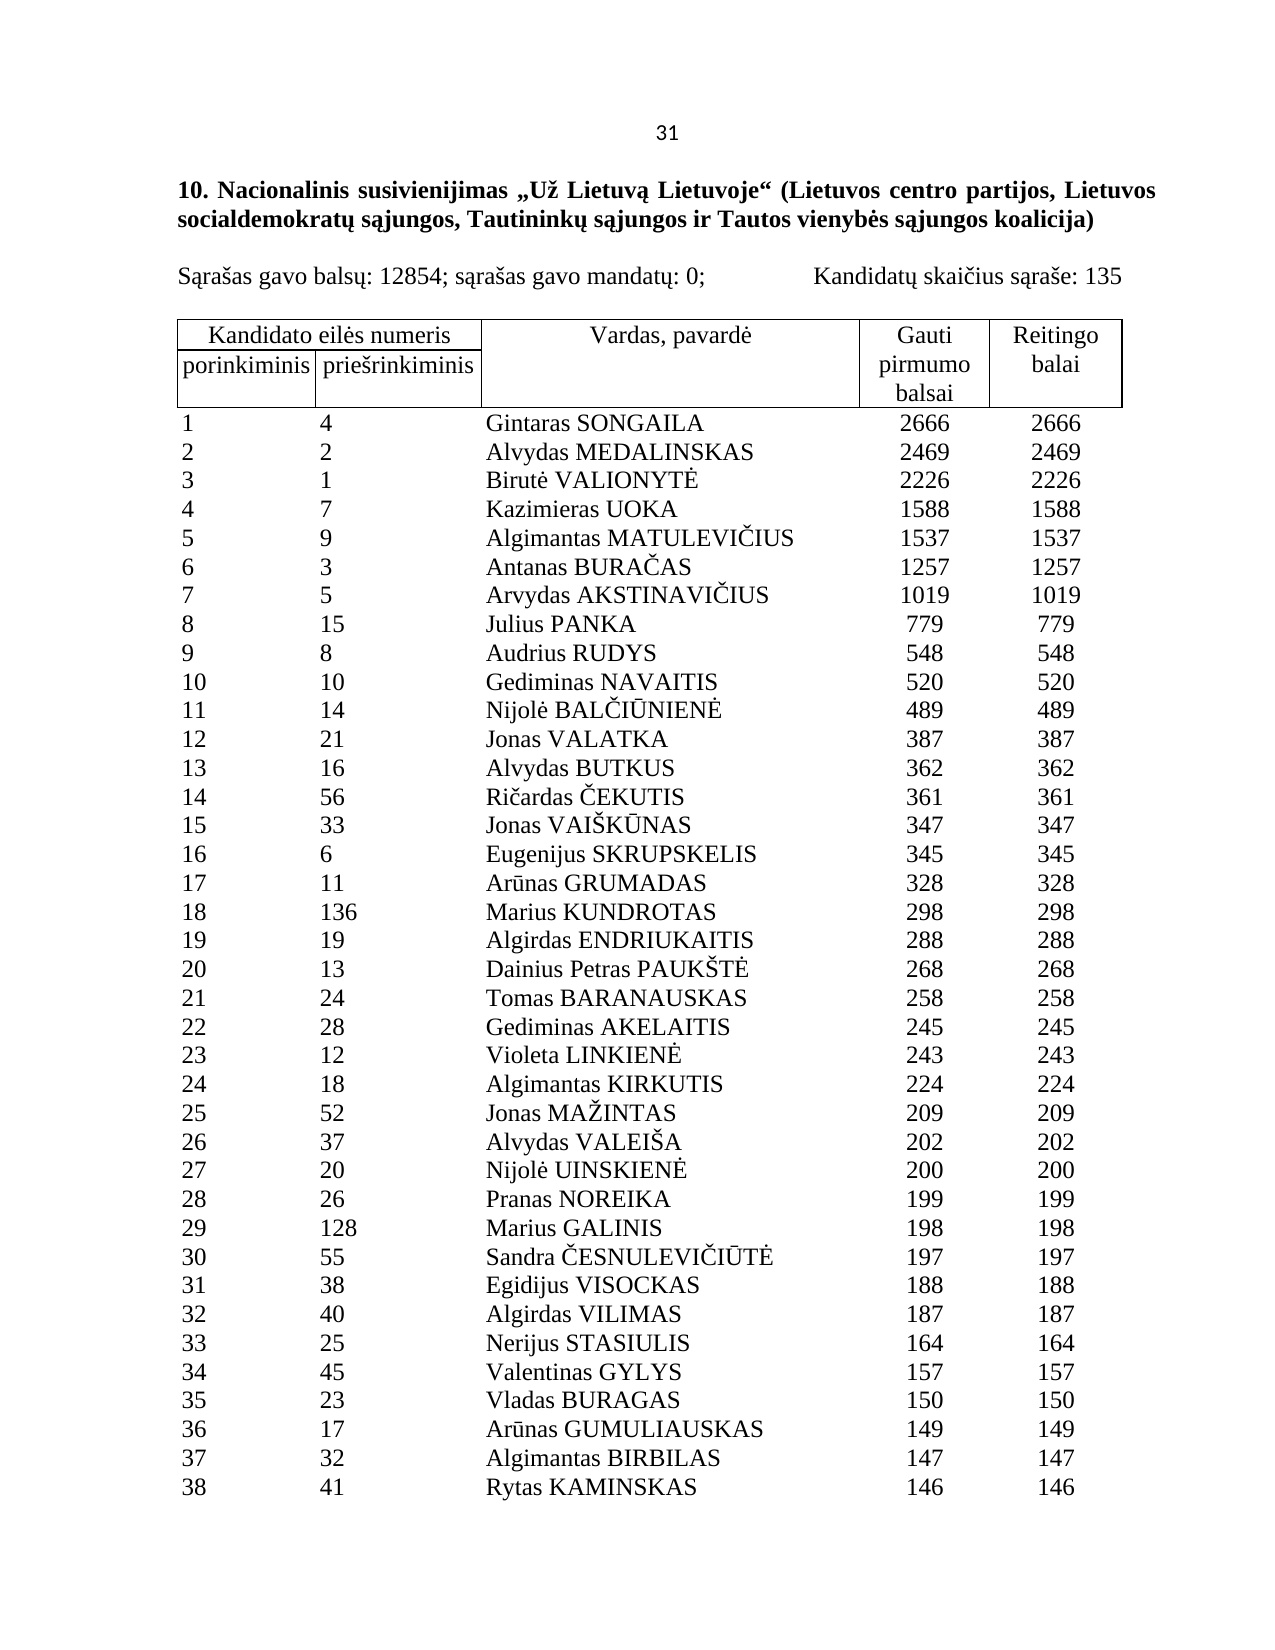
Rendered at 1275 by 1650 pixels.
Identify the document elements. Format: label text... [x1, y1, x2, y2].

table_cell 20 [315, 1156, 481, 1184]
table_cell 245 [860, 1012, 989, 1041]
table_cell 55 [315, 1242, 481, 1271]
table_cell 187 [990, 1299, 1122, 1328]
table_header Kandidato eilės numeris [178, 320, 481, 349]
table_cell Algimantas BIRBILAS [481, 1443, 859, 1472]
table_cell Eugenijus SKRUPSKELIS [481, 839, 859, 868]
table_cell 7 [315, 494, 481, 523]
table_cell 21 [177, 983, 315, 1012]
table_cell 38 [177, 1472, 315, 1501]
table_cell 33 [177, 1328, 315, 1357]
table_cell Marius KUNDROTAS [481, 897, 859, 926]
table_cell 25 [315, 1328, 481, 1357]
table_header Vardas, pavardė [482, 320, 859, 406]
table_cell 520 [860, 667, 989, 696]
table_cell Gediminas NAVAITIS [481, 667, 859, 696]
table_cell 8 [177, 609, 315, 638]
table_cell 1588 [860, 494, 989, 523]
table_cell 1019 [990, 581, 1122, 609]
table_cell Marius GALINIS [481, 1213, 859, 1242]
table_cell 35 [177, 1386, 315, 1414]
table_cell 1 [315, 466, 481, 494]
table_cell 37 [315, 1127, 481, 1156]
table_cell 18 [315, 1069, 481, 1098]
table_cell 45 [315, 1357, 481, 1386]
table_cell Arūnas GRUMADAS [481, 868, 859, 897]
table_cell 28 [315, 1012, 481, 1041]
table_cell 150 [860, 1386, 989, 1414]
text 10. Nacionalinis susivienijimas „Už Lietuvą Lietuvoje“ (Lietuvos centro partijos, Lietuvos socialdemokratų sąjungos, Tautininkų sąjungos ir Tautos vienybės sąjungos koalicija) [177, 175, 1157, 232]
table_cell 10 [177, 667, 315, 696]
table_cell 32 [177, 1299, 315, 1328]
table_cell 200 [990, 1156, 1122, 1184]
table_cell 198 [860, 1213, 989, 1242]
table_cell 2 [177, 437, 315, 466]
table_cell Gediminas AKELAITIS [481, 1012, 859, 1041]
table_cell 33 [315, 811, 481, 839]
table_cell 128 [315, 1213, 481, 1242]
table_cell 23 [315, 1386, 481, 1414]
table_cell 40 [315, 1299, 481, 1328]
table_cell 146 [990, 1472, 1122, 1501]
table_cell 150 [990, 1386, 1122, 1414]
table_cell 1257 [860, 552, 989, 581]
table_cell 188 [990, 1271, 1122, 1299]
table_cell 52 [315, 1098, 481, 1127]
table_cell 18 [177, 897, 315, 926]
table_cell 387 [860, 724, 989, 753]
table_cell Gintaras SONGAILA [481, 408, 859, 437]
table_cell Antanas BURAČAS [481, 552, 859, 581]
table_cell 15 [315, 609, 481, 638]
table_cell 21 [315, 724, 481, 753]
table_cell Nerijus STASIULIS [481, 1328, 859, 1357]
table_cell Jonas VAIŠKŪNAS [481, 811, 859, 839]
table_cell 164 [990, 1328, 1122, 1357]
table_cell 4 [315, 408, 481, 437]
table_cell 31 [177, 1271, 315, 1299]
table_cell 3 [177, 466, 315, 494]
table_cell Pranas NOREIKA [481, 1184, 859, 1213]
table_cell Alvydas BUTKUS [481, 753, 859, 782]
table_cell 12 [177, 724, 315, 753]
table_cell Valentinas GYLYS [481, 1357, 859, 1386]
table_cell 200 [860, 1156, 989, 1184]
table_cell 548 [860, 638, 989, 667]
table_cell 9 [315, 523, 481, 552]
table_cell 38 [315, 1271, 481, 1299]
table_cell 2469 [860, 437, 989, 466]
table_cell 345 [990, 839, 1122, 868]
table_header Gauti pirmumo balsai [860, 320, 989, 406]
table_cell Nijolė UINSKIENĖ [481, 1156, 859, 1184]
table_cell Alvydas VALEIŠA [481, 1127, 859, 1156]
table_cell 361 [860, 782, 989, 811]
table_cell 149 [860, 1414, 989, 1443]
table_cell 489 [860, 696, 989, 724]
table_cell 1537 [990, 523, 1122, 552]
table_cell 2226 [990, 466, 1122, 494]
table_cell Ričardas ČEKUTIS [481, 782, 859, 811]
table_cell 362 [860, 753, 989, 782]
table_cell 16 [315, 753, 481, 782]
table_cell 187 [860, 1299, 989, 1328]
table_cell 16 [177, 839, 315, 868]
table_cell 328 [990, 868, 1122, 897]
table_cell 26 [177, 1127, 315, 1156]
table_cell 17 [315, 1414, 481, 1443]
table_cell porinkiminis [178, 351, 315, 406]
table_cell 779 [860, 609, 989, 638]
table_cell 36 [177, 1414, 315, 1443]
table_cell 26 [315, 1184, 481, 1213]
table_cell 347 [860, 811, 989, 839]
table_cell 245 [990, 1012, 1122, 1041]
table_cell 198 [990, 1213, 1122, 1242]
table_cell 1 [177, 408, 315, 437]
table_cell 14 [177, 782, 315, 811]
table_cell Dainius Petras PAUKŠTĖ [481, 954, 859, 983]
table_cell 13 [315, 954, 481, 983]
table_cell 157 [990, 1357, 1122, 1386]
table_cell 6 [177, 552, 315, 581]
table_cell 1257 [990, 552, 1122, 581]
table_cell Violeta LINKIENĖ [481, 1041, 859, 1069]
table_cell 224 [990, 1069, 1122, 1098]
table_cell 27 [177, 1156, 315, 1184]
table_cell 328 [860, 868, 989, 897]
table_cell 12 [315, 1041, 481, 1069]
table_cell 24 [177, 1069, 315, 1098]
table_cell 2469 [990, 437, 1122, 466]
table_cell 9 [177, 638, 315, 667]
table_cell 188 [860, 1271, 989, 1299]
table_cell Nijolė BALČIŪNIENĖ [481, 696, 859, 724]
table_cell 520 [990, 667, 1122, 696]
table_cell 11 [315, 868, 481, 897]
table_cell 149 [990, 1414, 1122, 1443]
table_cell 14 [315, 696, 481, 724]
table_cell 19 [177, 926, 315, 954]
table_cell 489 [990, 696, 1122, 724]
table_cell 5 [315, 581, 481, 609]
table_cell 361 [990, 782, 1122, 811]
table_cell 56 [315, 782, 481, 811]
table_cell 20 [177, 954, 315, 983]
table_cell 2 [315, 437, 481, 466]
table_cell Rytas KAMINSKAS [481, 1472, 859, 1501]
table_cell 243 [860, 1041, 989, 1069]
table_header Reitingo balai [990, 320, 1121, 406]
table_cell 8 [315, 638, 481, 667]
table_cell 25 [177, 1098, 315, 1127]
table_cell 23 [177, 1041, 315, 1069]
table_cell Arūnas GUMULIAUSKAS [481, 1414, 859, 1443]
table_cell 1019 [860, 581, 989, 609]
table_cell 7 [177, 581, 315, 609]
table_cell 288 [860, 926, 989, 954]
table_cell 199 [990, 1184, 1122, 1213]
table_cell 37 [177, 1443, 315, 1472]
table_cell Alvydas MEDALINSKAS [481, 437, 859, 466]
table_cell Algirdas ENDRIUKAITIS [481, 926, 859, 954]
table_cell 22 [177, 1012, 315, 1041]
table_cell 147 [990, 1443, 1122, 1472]
table_cell 197 [860, 1242, 989, 1271]
text Sąrašas gavo balsų: 12854; sąrašas gavo mandatų: 0; Kandidatų skaičius sąraše: 135 [177, 261, 1157, 290]
table_cell 2666 [860, 408, 989, 437]
table_cell Egidijus VISOCKAS [481, 1271, 859, 1299]
table_cell 199 [860, 1184, 989, 1213]
table_cell Arvydas AKSTINAVIČIUS [481, 581, 859, 609]
table_cell 6 [315, 839, 481, 868]
table_cell 136 [315, 897, 481, 926]
table_cell 197 [990, 1242, 1122, 1271]
table_cell 268 [860, 954, 989, 983]
table_cell Algimantas MATULEVIČIUS [481, 523, 859, 552]
table_cell 15 [177, 811, 315, 839]
table_cell 32 [315, 1443, 481, 1472]
table_cell 29 [177, 1213, 315, 1242]
table_cell Kazimieras UOKA [481, 494, 859, 523]
table_cell 347 [990, 811, 1122, 839]
table_cell 362 [990, 753, 1122, 782]
table_cell Julius PANKA [481, 609, 859, 638]
table_cell 3 [315, 552, 481, 581]
table_cell Birutė VALIONYTĖ [481, 466, 859, 494]
table_cell 5 [177, 523, 315, 552]
table_cell 10 [315, 667, 481, 696]
table_cell Tomas BARANAUSKAS [481, 983, 859, 1012]
table_cell 345 [860, 839, 989, 868]
table_cell Algirdas VILIMAS [481, 1299, 859, 1328]
table_cell 1537 [860, 523, 989, 552]
table_cell Audrius RUDYS [481, 638, 859, 667]
table_cell 146 [860, 1472, 989, 1501]
table_cell 202 [990, 1127, 1122, 1156]
table_cell Sandra ČESNULEVIČIŪTĖ [481, 1242, 859, 1271]
table_cell 268 [990, 954, 1122, 983]
table_cell 258 [860, 983, 989, 1012]
table_cell 209 [860, 1098, 989, 1127]
table_cell priešrinkiminis [316, 351, 481, 406]
table_cell 298 [860, 897, 989, 926]
table_cell 209 [990, 1098, 1122, 1127]
table_cell 288 [990, 926, 1122, 954]
table_cell 11 [177, 696, 315, 724]
table_cell 2666 [990, 408, 1122, 437]
table_cell 24 [315, 983, 481, 1012]
table_cell 147 [860, 1443, 989, 1472]
table_cell 4 [177, 494, 315, 523]
table_cell 1588 [990, 494, 1122, 523]
table_cell 779 [990, 609, 1122, 638]
table_cell Jonas MAŽINTAS [481, 1098, 859, 1127]
table_cell 2226 [860, 466, 989, 494]
table_cell 41 [315, 1472, 481, 1501]
table_cell 13 [177, 753, 315, 782]
table_cell 30 [177, 1242, 315, 1271]
table_cell Algimantas KIRKUTIS [481, 1069, 859, 1098]
table_cell 19 [315, 926, 481, 954]
table_cell Vladas BURAGAS [481, 1386, 859, 1414]
table_cell 224 [860, 1069, 989, 1098]
table_cell 258 [990, 983, 1122, 1012]
table_cell 17 [177, 868, 315, 897]
table_cell 164 [860, 1328, 989, 1357]
table_cell 157 [860, 1357, 989, 1386]
table_cell 202 [860, 1127, 989, 1156]
table_cell 387 [990, 724, 1122, 753]
table_cell 34 [177, 1357, 315, 1386]
table_cell 298 [990, 897, 1122, 926]
table_cell 28 [177, 1184, 315, 1213]
table_cell 243 [990, 1041, 1122, 1069]
table_cell 548 [990, 638, 1122, 667]
table_cell Jonas VALATKA [481, 724, 859, 753]
